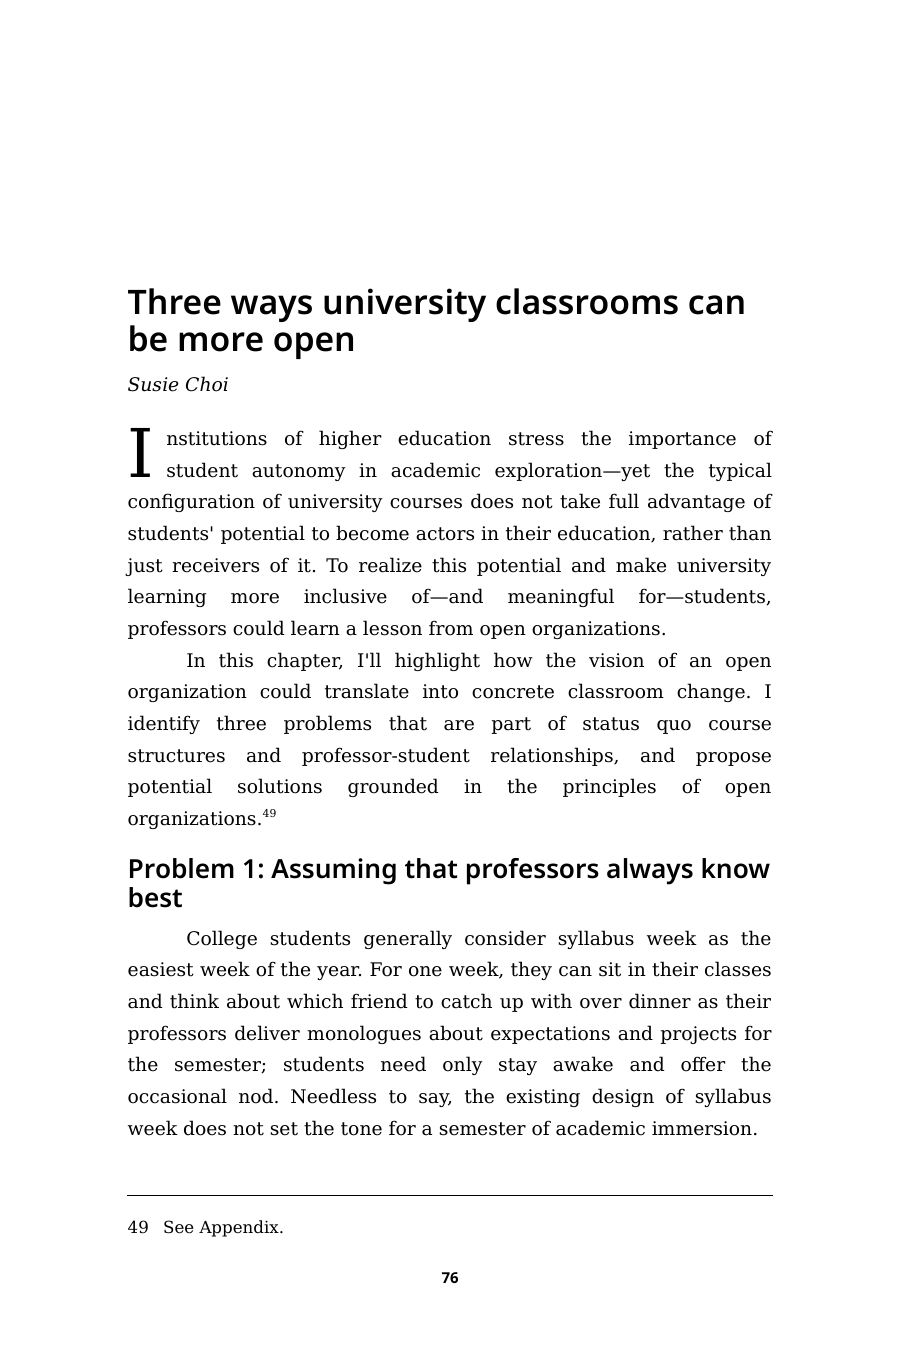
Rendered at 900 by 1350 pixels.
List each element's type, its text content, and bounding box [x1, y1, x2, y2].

subtitle Three ways university classrooms can be more open [127, 283, 772, 361]
text Susie Choi [127, 374, 772, 396]
text Institutions of higher education stress the importance of student autonomy in academic exploration—yet the typical configuration of university courses does not take full advantage of students' potential to become actors in their education, rather than just receivers of it. To realize this potential and make university learning more inclusive of—and meaningful for—students, professors could learn a lesson from open organizations. [127, 428, 772, 640]
text See Appendix. [127, 1218, 772, 1237]
subtitle Problem 1: Assuming that professors always know best [127, 854, 772, 915]
text In this chapter, I'll highlight how the vision of an open organization could translate into concrete classroom change. I identify three problems that are part of status quo course structures and professor-student relationships, and propose potential solutions grounded in the principles of open organizations. [127, 650, 772, 830]
text College students generally consider syllabus week as the easiest week of the year. For one week, they can sit in their classes and think about which friend to catch up with over dinner as their professors deliver monologues about expectations and projects for the semester; students need only stay awake and offer the occasional nod. Needless to say, the existing design of syllabus week does not set the tone for a semester of academic immersion. [127, 927, 772, 1139]
